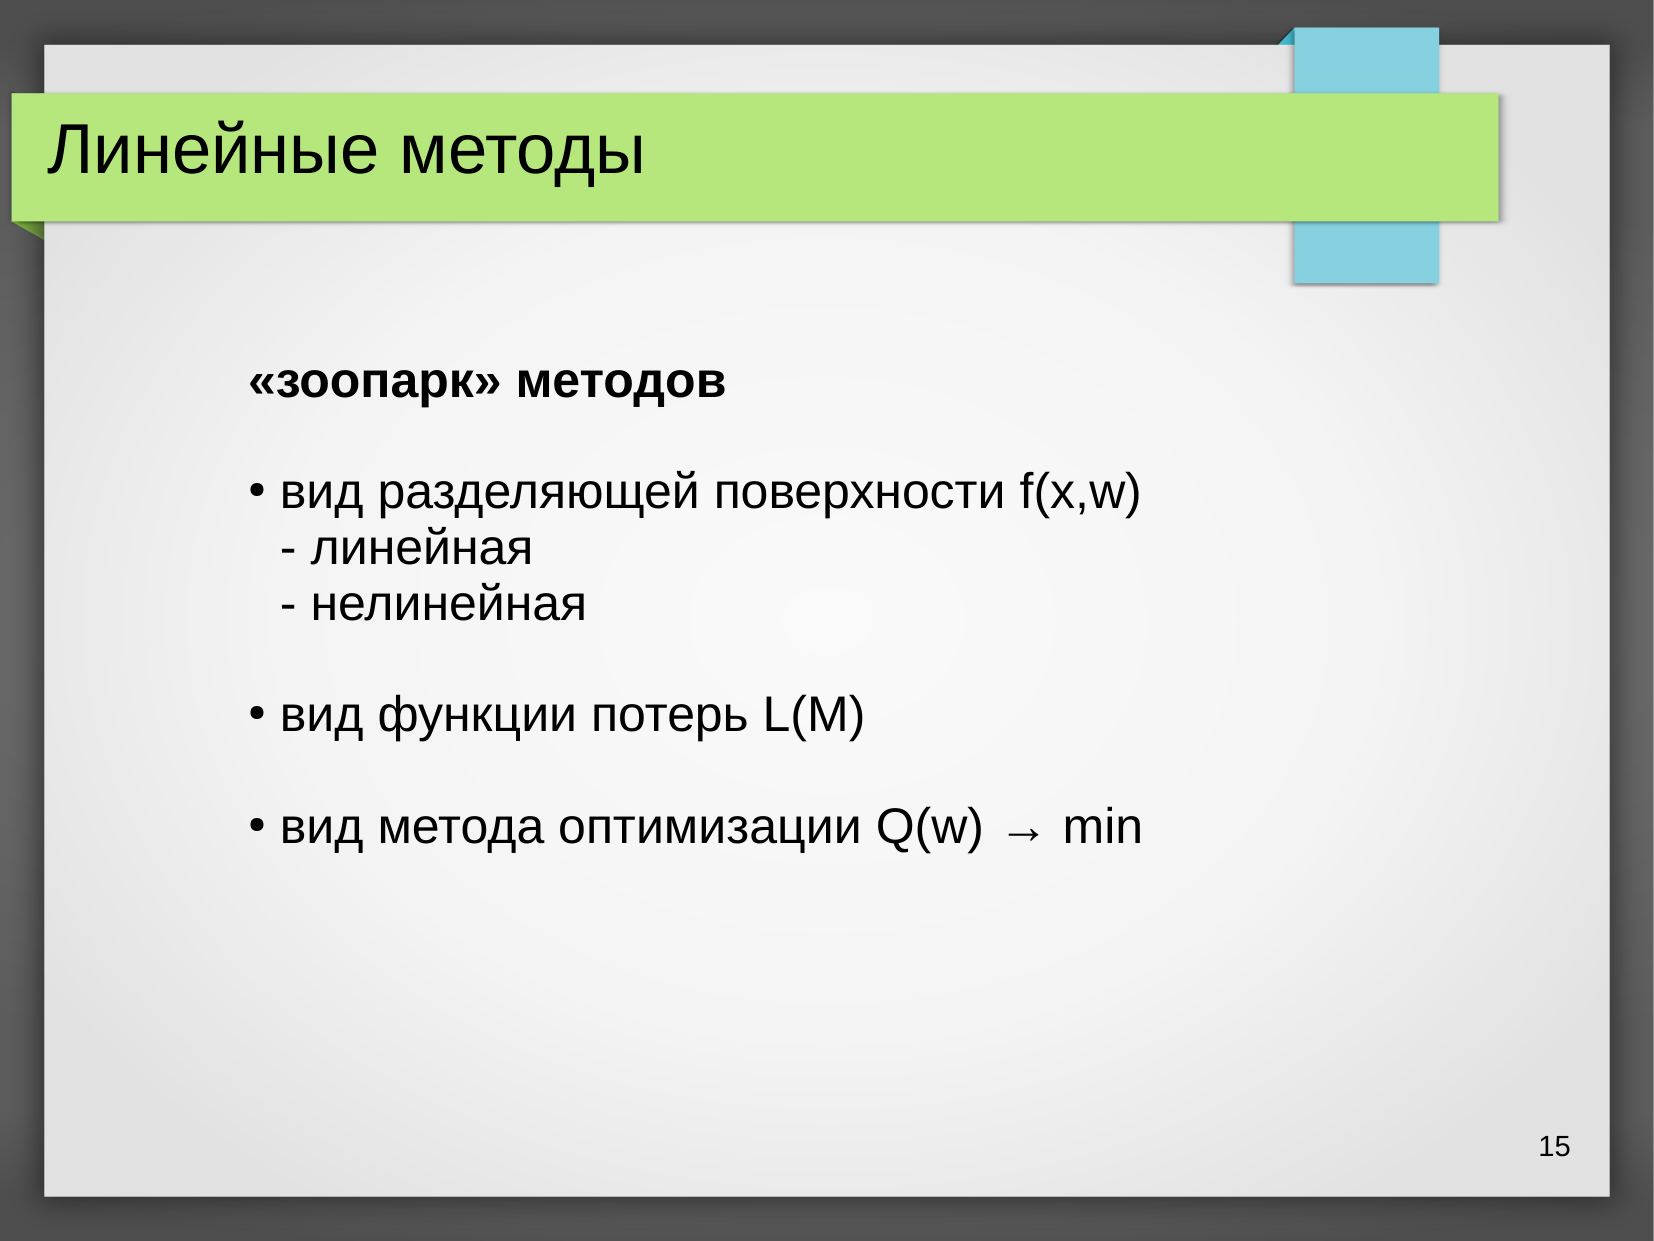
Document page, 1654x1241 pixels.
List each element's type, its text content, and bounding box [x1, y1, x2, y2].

title Линейные методы [47, 109, 1501, 189]
picture [0, 0, 1654, 1241]
text_box «зоопарк» методов вид разделяющей поверхности f(x,w) - линейная - нелинейная вид функции потерь L(M) вид метода оптимизации Q(w) → min [248, 351, 1382, 910]
